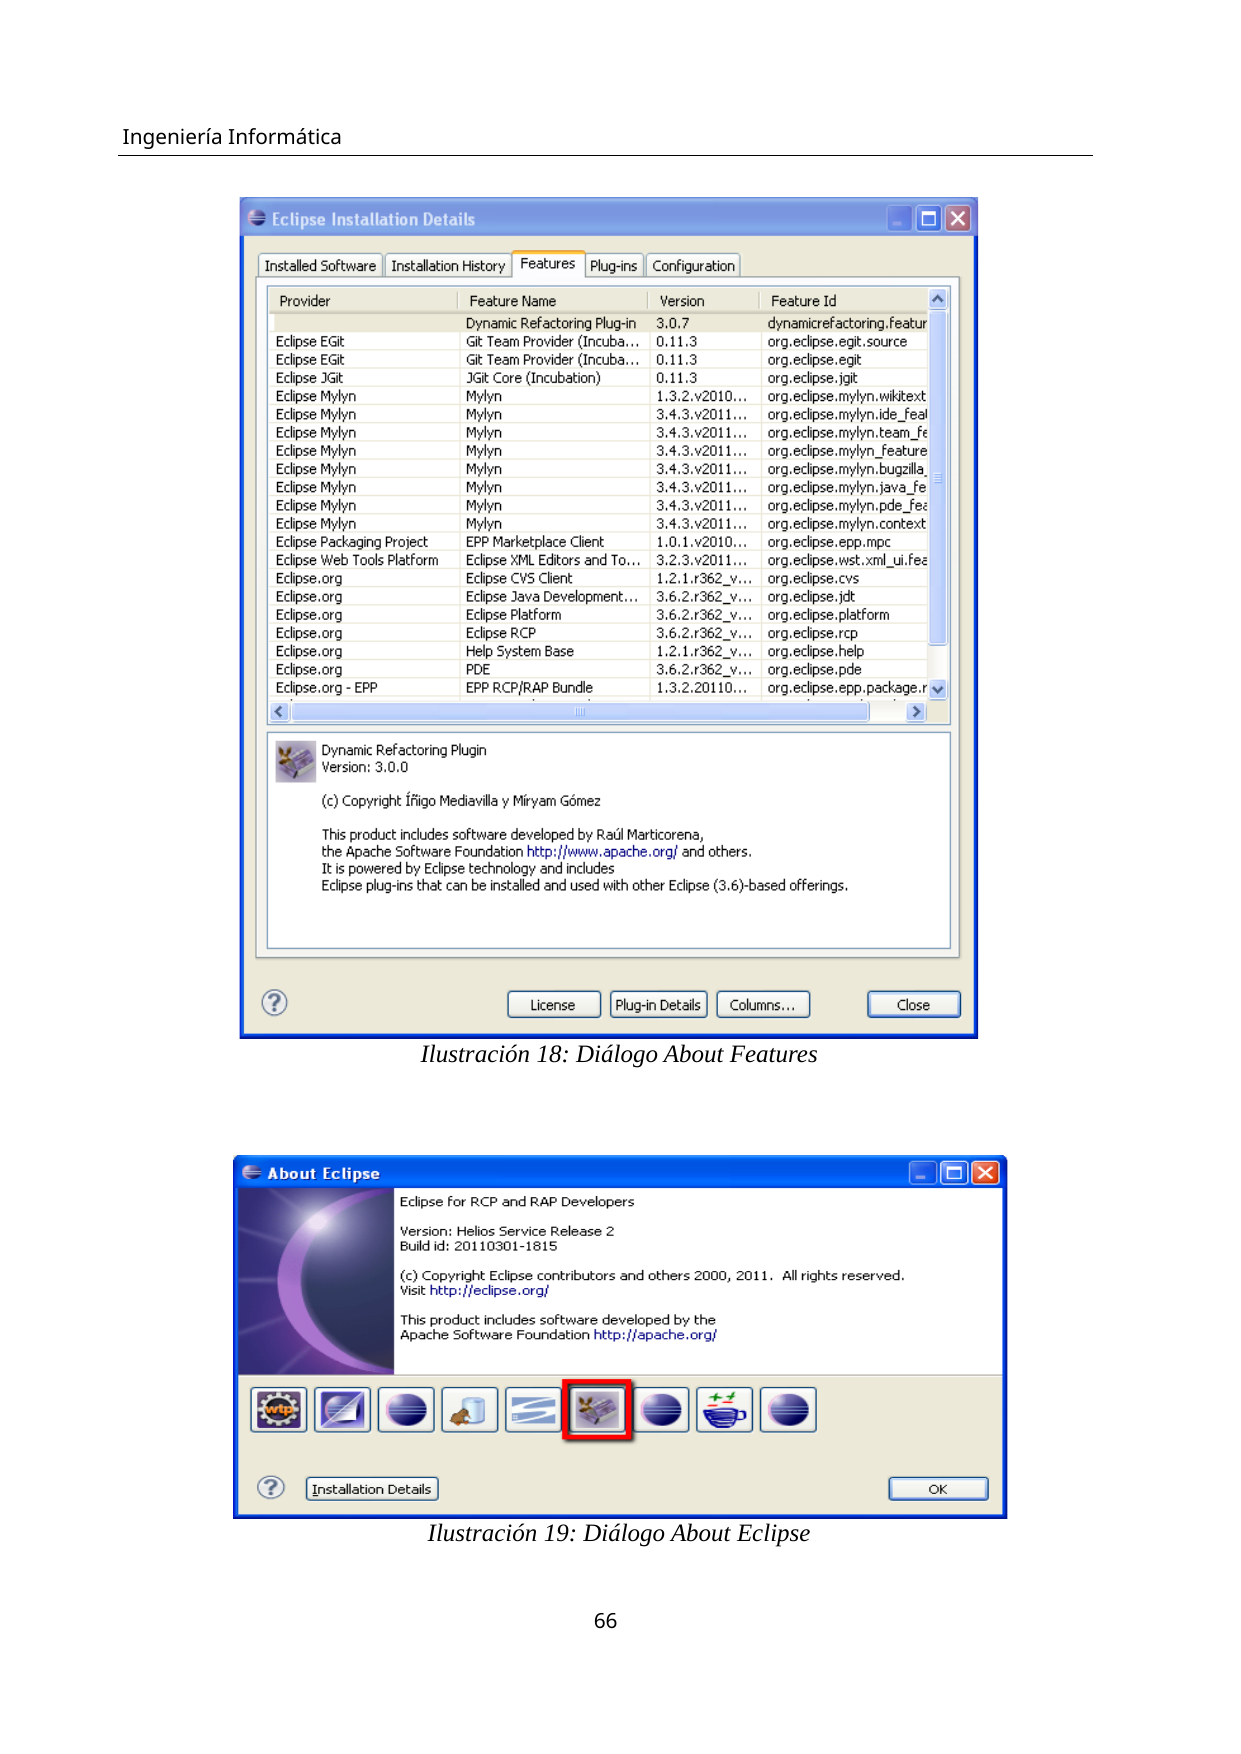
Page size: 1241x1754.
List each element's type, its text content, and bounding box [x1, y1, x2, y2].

picture [233, 1155, 1008, 1519]
picture [239, 197, 979, 1039]
text Ilustración 19: Diálogo About Eclipse [233, 1519, 1007, 1547]
list Ilustración 18: Diálogo About Features [239, 1039, 1001, 1068]
